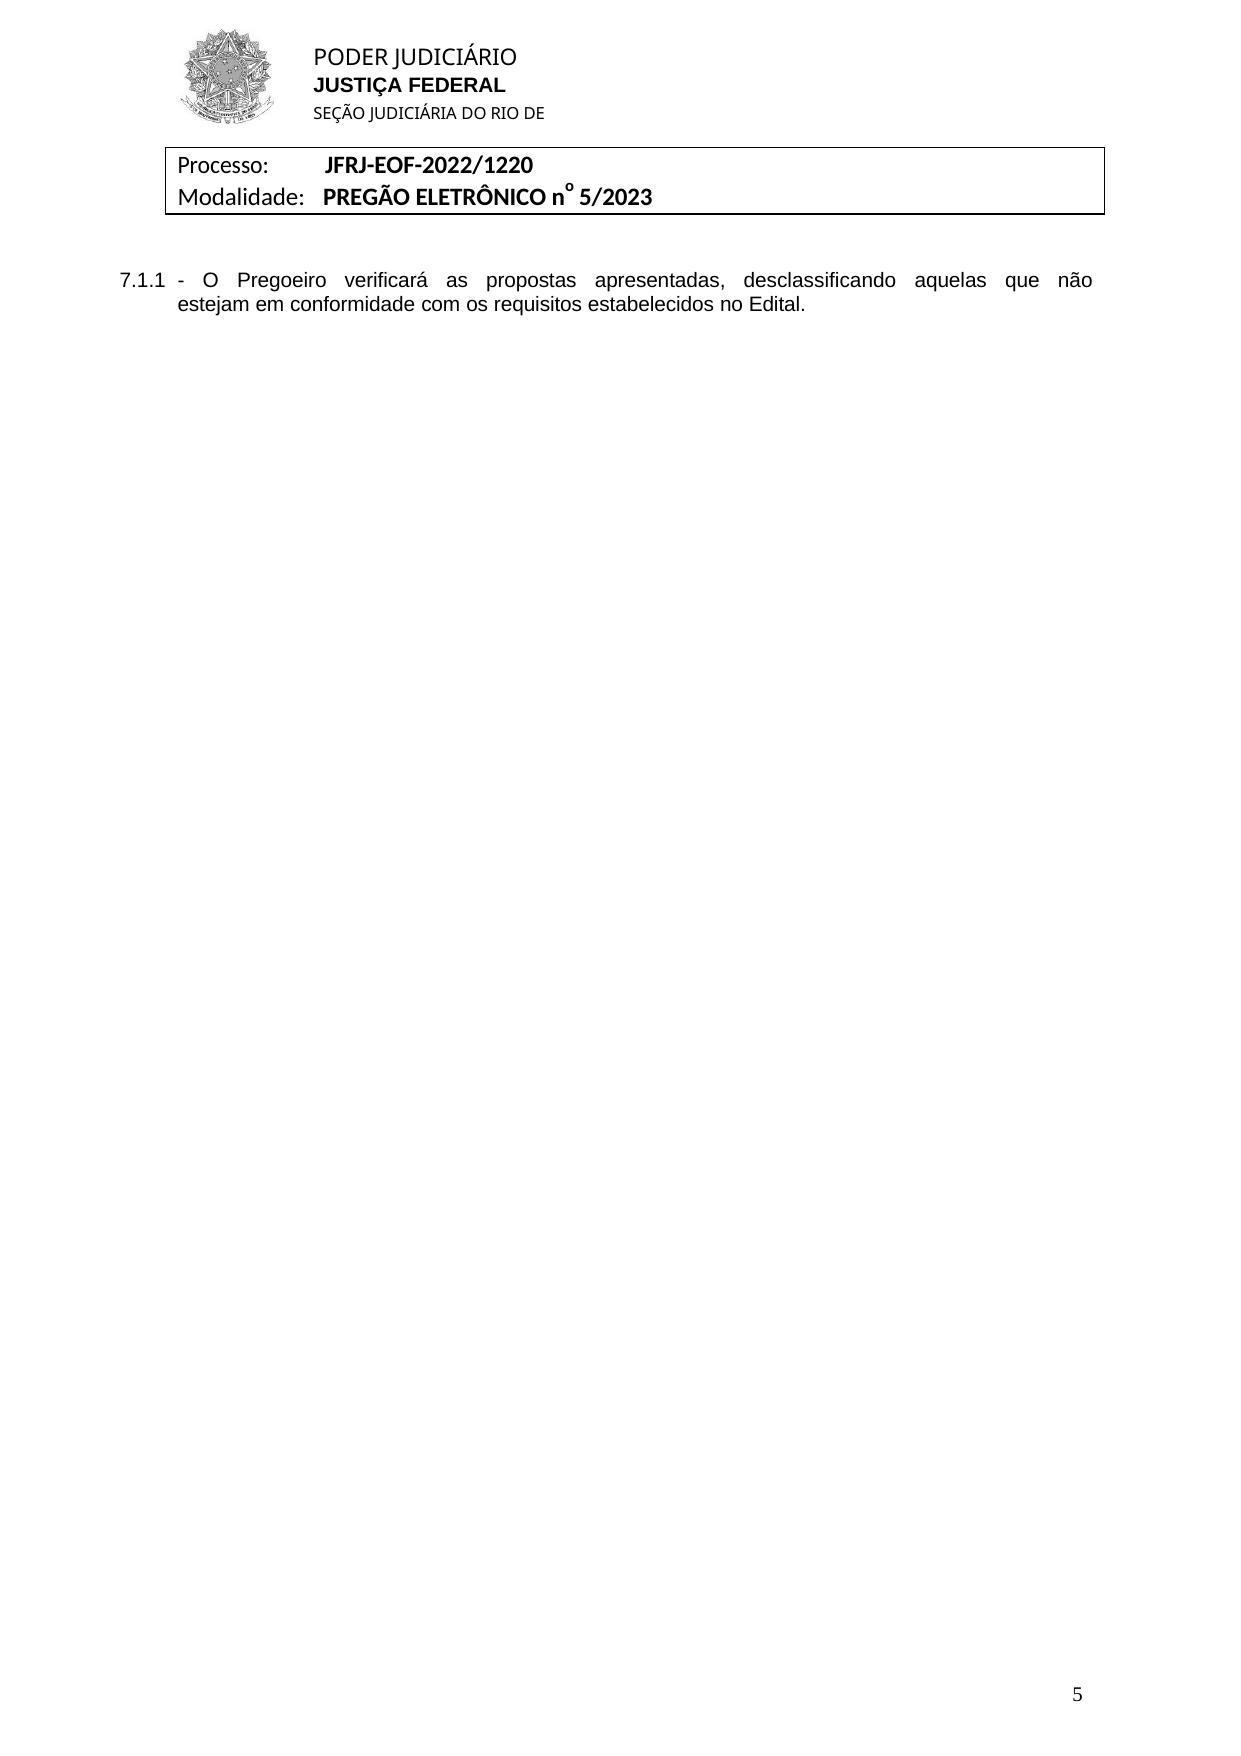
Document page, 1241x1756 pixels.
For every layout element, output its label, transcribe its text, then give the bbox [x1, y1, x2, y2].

list - O Pregoeiro verificará as propostas apresentadas, desclassificando aquelas que não estejam em conformidade com os requisitos estabelecidos no Edital. [152, 268, 1093, 316]
